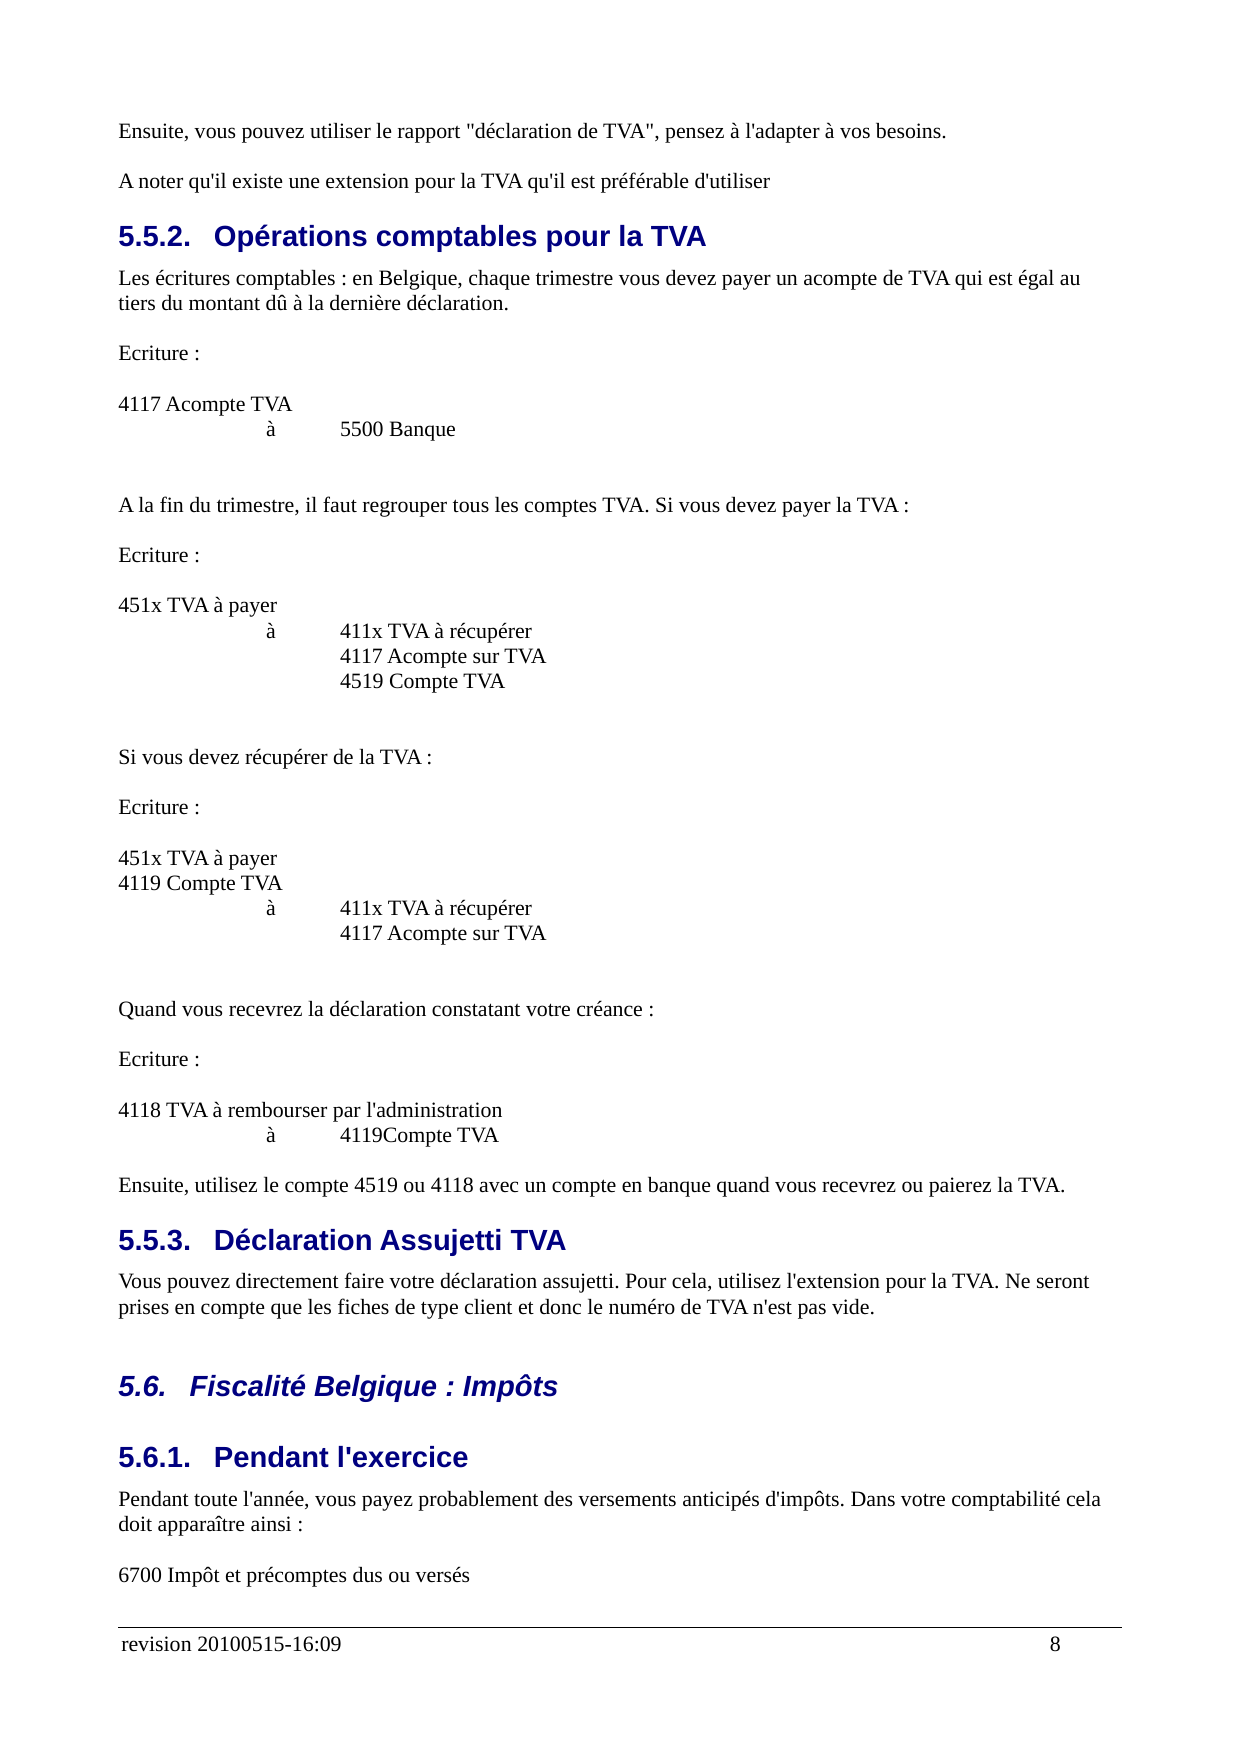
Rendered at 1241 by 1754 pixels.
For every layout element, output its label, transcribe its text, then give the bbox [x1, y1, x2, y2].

text 4519 Compte TVA [118, 668, 1122, 693]
text 4118 TVA à rembourser par l'administration [118, 1097, 1122, 1122]
text 4117 Acompte sur TVA [118, 920, 1122, 945]
subtitle Fiscalité Belgique : Impôts [118, 1369, 1122, 1403]
text 6700 Impôt et précomptes dus ou versés [118, 1562, 1122, 1587]
text A noter qu'il existe une extension pour la TVA qu'il est préférable d'utiliser [118, 168, 1122, 194]
text Quand vous recevrez la déclaration constatant votre créance : [118, 996, 1122, 1021]
text à 411x TVA à récupérer [118, 895, 1122, 920]
text à 4119Compte TVA [118, 1122, 1122, 1147]
text Ensuite, vous pouvez utiliser le rapport "déclaration de TVA", pensez à l'adapter à vos besoins. [118, 118, 1122, 143]
text A la fin du trimestre, il faut regrouper tous les comptes TVA. Si vous devez payer la TVA : [118, 492, 1122, 517]
text 451x TVA à payer [118, 592, 1122, 618]
subtitle Pendant l'exercice [118, 1440, 1122, 1474]
text 4117 Acompte sur TVA [118, 643, 1122, 668]
text Vous pouvez directement faire votre déclaration assujetti. Pour cela, utilisez l'extension pour la TVA. Ne seront prises en compte que les fiches de type client et donc le numéro de TVA n'est pas vide. [118, 1268, 1122, 1319]
subtitle Opérations comptables pour la TVA [118, 219, 1122, 252]
text 4119 Compte TVA [118, 870, 1122, 895]
text Ecriture : [118, 1046, 1122, 1071]
text Les écritures comptables : en Belgique, chaque trimestre vous devez payer un acompte de TVA qui est égal au tiers du montant dû à la dernière déclaration. [118, 265, 1122, 315]
text Ecriture : [118, 542, 1122, 567]
text à 5500 Banque [118, 416, 1122, 441]
text 4117 Acompte TVA [118, 391, 1122, 416]
text à 411x TVA à récupérer [118, 618, 1122, 643]
text Ecriture : [118, 794, 1122, 819]
text Si vous devez récupérer de la TVA : [118, 744, 1122, 769]
text Pendant toute l'année, vous payez probablement des versements anticipés d'impôts. Dans votre comptabilité cela doit apparaître ainsi : [118, 1486, 1122, 1537]
text 451x TVA à payer [118, 844, 1122, 870]
text Ensuite, utilisez le compte 4519 ou 4118 avec un compte en banque quand vous recevrez ou paierez la TVA. [118, 1172, 1122, 1197]
subtitle Déclaration Assujetti TVA [118, 1222, 1122, 1256]
text Ecriture : [118, 340, 1122, 366]
